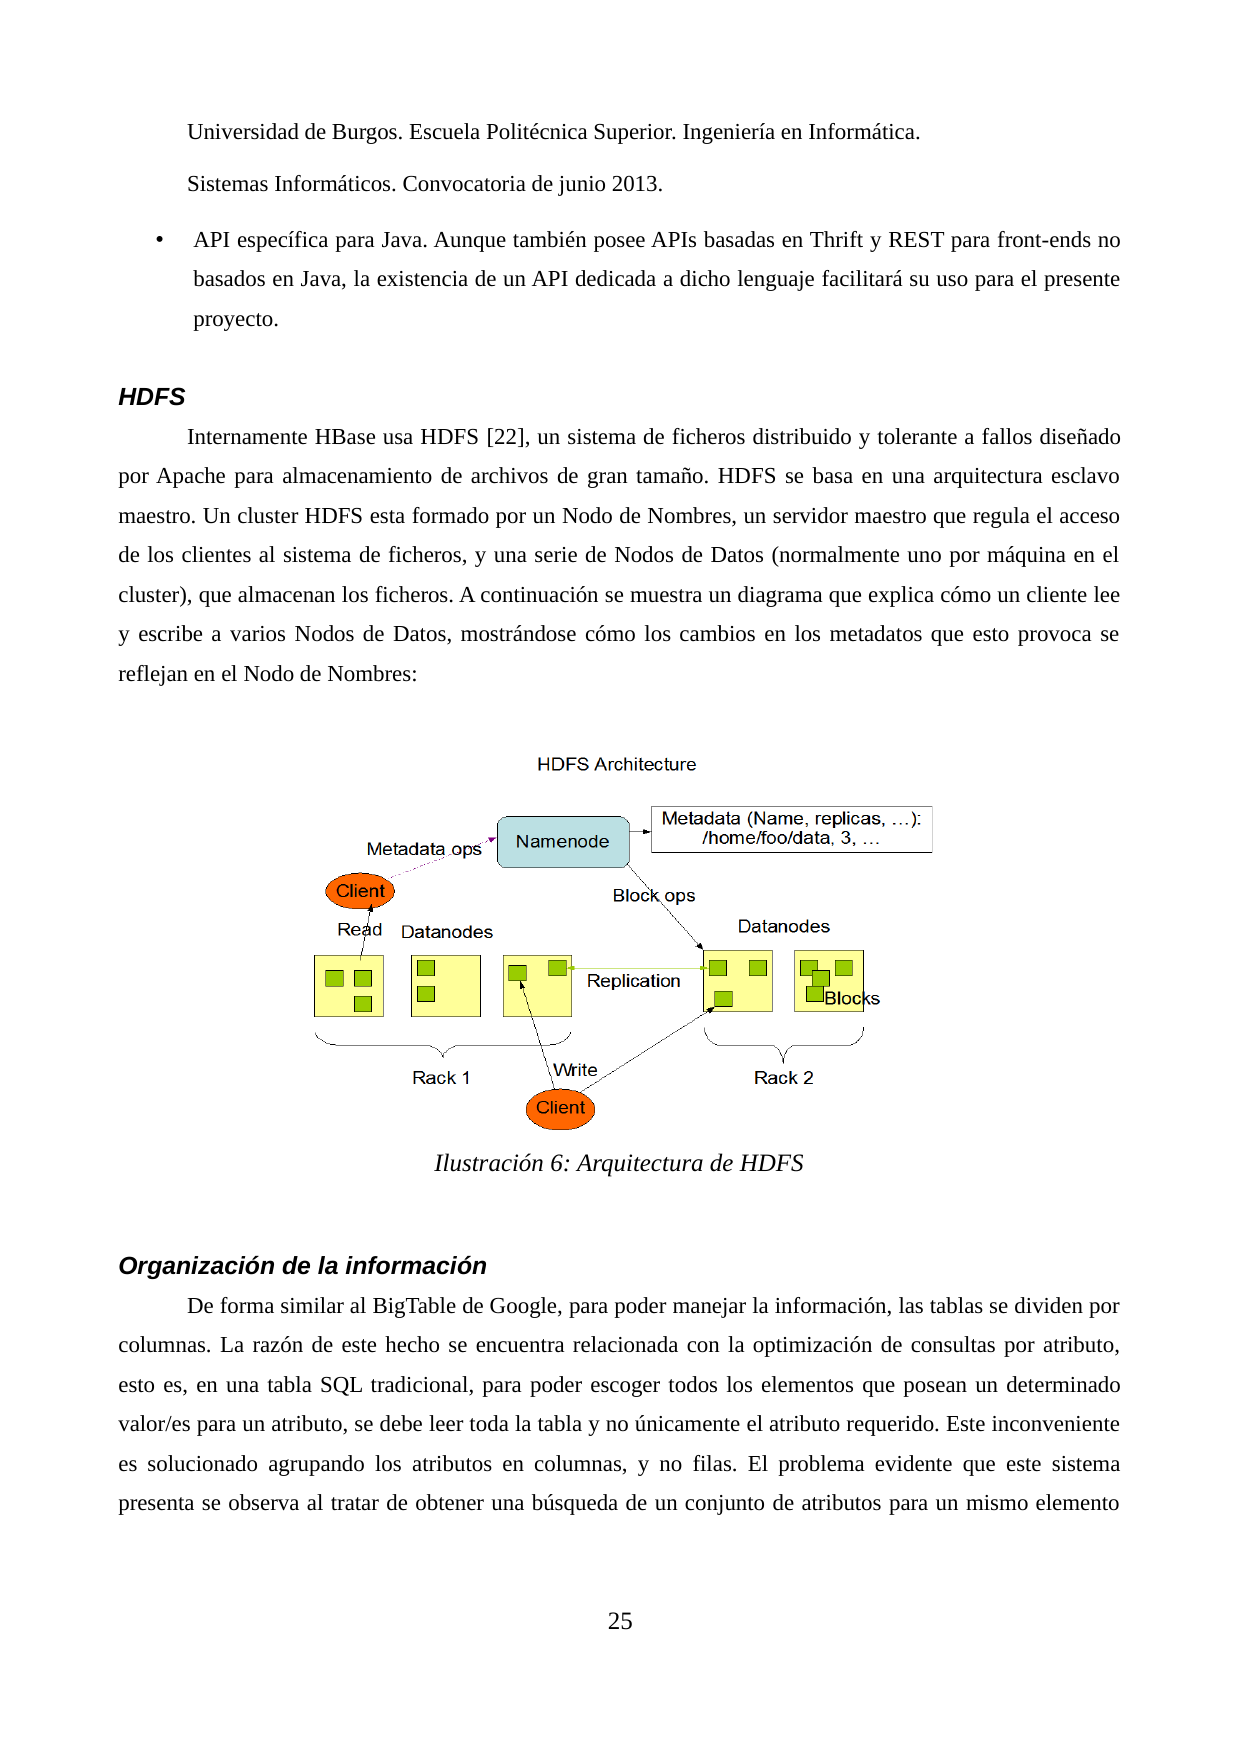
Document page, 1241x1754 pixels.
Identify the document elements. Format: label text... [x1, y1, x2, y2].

subtitle Organización de la información [118, 1251, 1122, 1279]
text Internamente HBase usa HDFS [22], un sistema de ficheros distribuido y tolerante a fallos diseñado por Apache para almacenamiento de archivos de gran tamaño. HDFS se basa en una arquitectura esclavo maestro. Un cluster HDFS esta formado por un Nodo de Nombres, un servidor maestro que regula el acceso de los clientes al sistema de ficheros, y una serie de Nodos de Datos (normalmente uno por máquina en el cluster), que almacenan los ficheros. A continuación se muestra un diagrama que explica cómo un cliente lee y escribe a varios Nodos de Datos, mostrándose cómo los cambios en los metadatos que esto provoca se reflejan en el Nodo de Nombres: [118, 423, 1122, 686]
list API específica para Java. Aunque también posee APIs basadas en Thrift y REST para front-ends no basados en Java, la existencia de un API dedicada a dicho lenguaje facilitará su uso para el presente proyecto. [156, 226, 1122, 331]
text De forma similar al BigTable de Google, para poder manejar la información, las tablas se dividen por columnas. La razón de este hecho se encuentra relacionada con la optimización de consultas por atributo, esto es, en una tabla SQL tradicional, para poder escoger todos los elementos que posean un determinado valor/es para un atributo, se debe leer toda la tabla y no únicamente el atributo requerido. Este inconveniente es solucionado agrupando los atributos en columnas, y no filas. El problema evidente que este sistema presenta se observa al tratar de obtener una búsqueda de un conjunto de atributos para un mismo elemento [118, 1292, 1122, 1516]
text Ilustración 6: Arquitectura de HDFS [308, 1137, 932, 1177]
subtitle HDFS [118, 382, 1122, 410]
picture [308, 749, 933, 1137]
